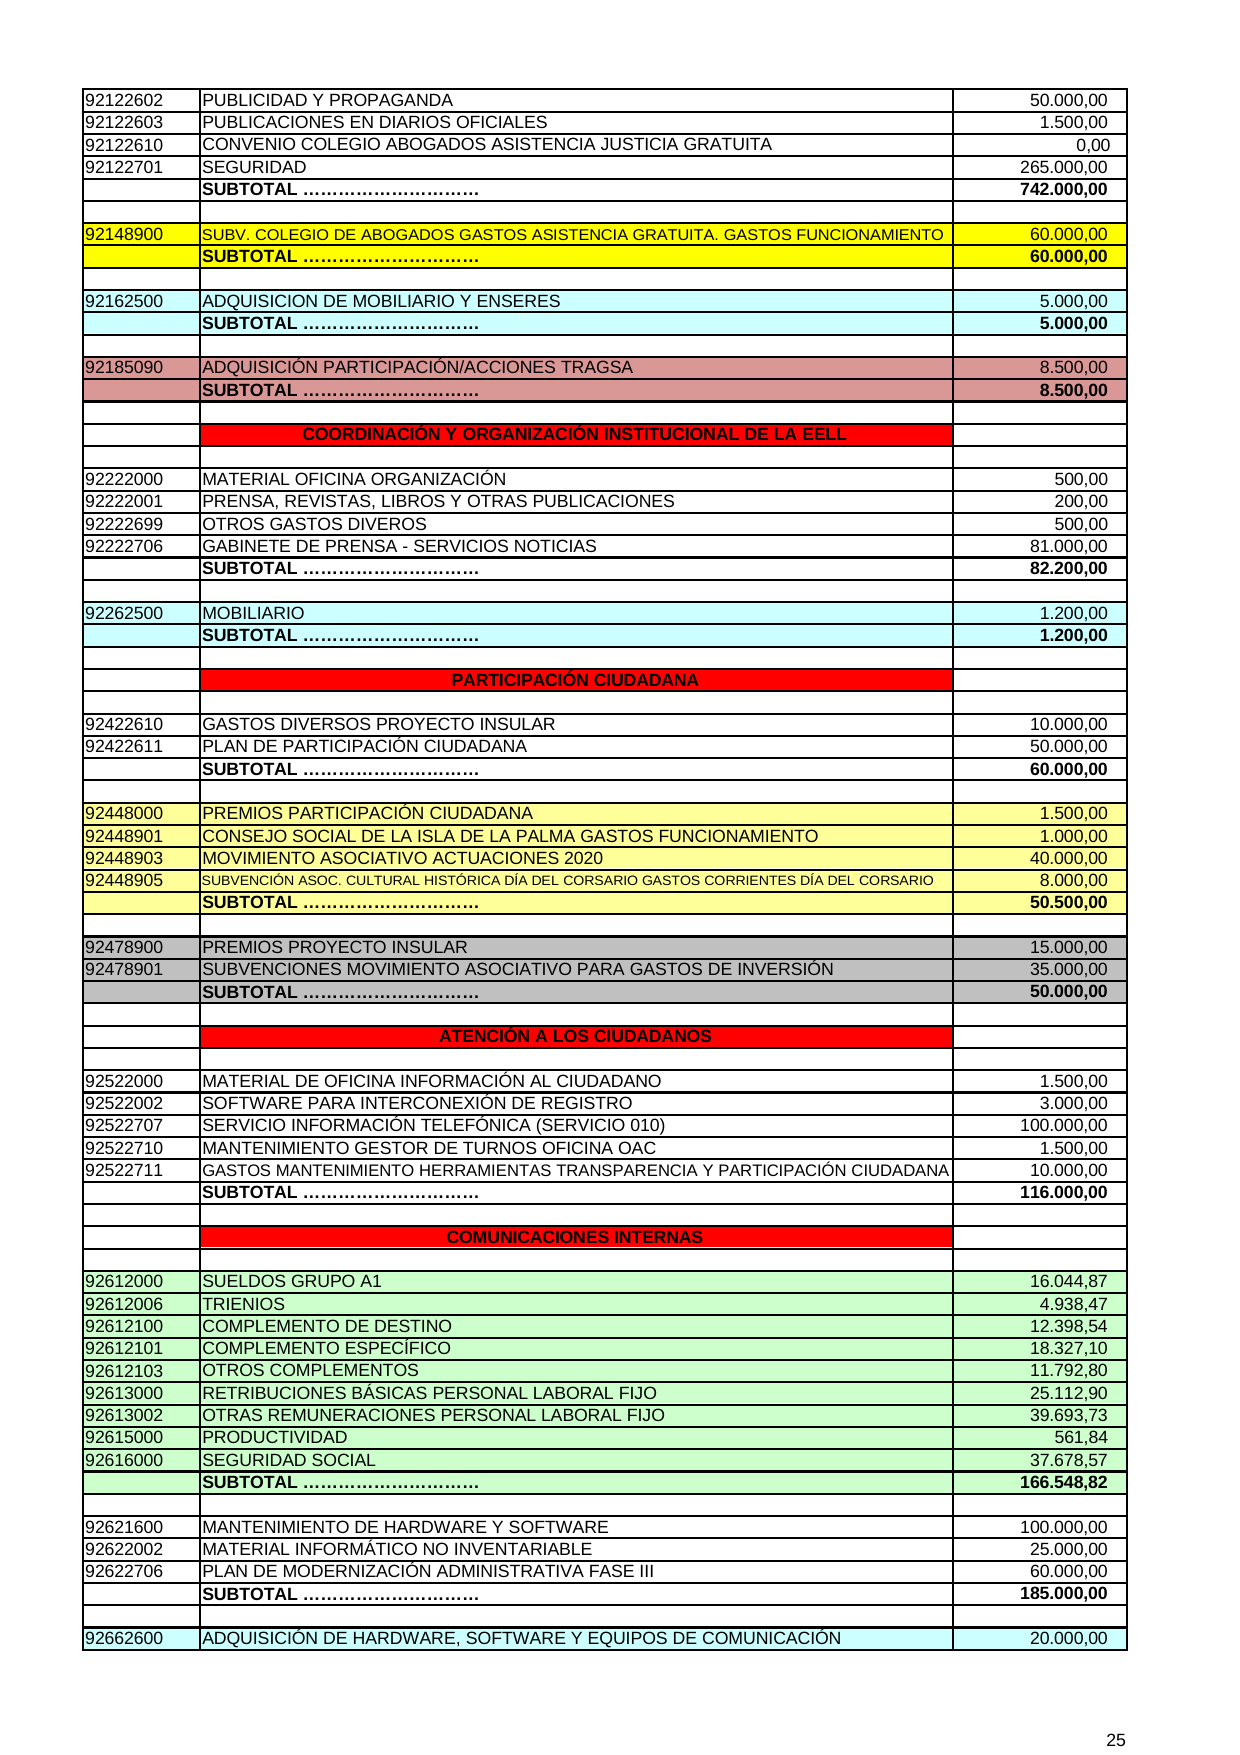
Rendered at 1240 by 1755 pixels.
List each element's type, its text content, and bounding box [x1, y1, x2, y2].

table_cell 81.000,00 [954, 536, 1126, 556]
table_cell SUBTOTAL ………………………… [201, 246, 952, 267]
table_cell [84, 1606, 199, 1626]
table_cell 3.000,00 [954, 1094, 1126, 1114]
table_cell [954, 1495, 1126, 1515]
table_cell [954, 1606, 1126, 1626]
table_cell [84, 1049, 199, 1069]
table_cell ADQUISICION DE MOBILIARIO Y ENSERES [201, 291, 952, 311]
table_cell 92612100 [84, 1316, 199, 1337]
table_cell [954, 1227, 1126, 1247]
table_cell [201, 1004, 952, 1024]
table_cell 5.000,00 [954, 313, 1126, 333]
table_cell [84, 336, 199, 356]
table_cell COORDINACIÓN Y ORGANIZACIÓN INSTITUCIONAL DE LA EELL [201, 425, 952, 445]
table_cell MATERIAL OFICINA ORGANIZACIÓN [201, 469, 952, 489]
table_cell [954, 202, 1126, 222]
table_cell MATERIAL INFORMÁTICO NO INVENTARIABLE [201, 1539, 952, 1559]
table_cell 92662600 [84, 1629, 199, 1649]
table_cell 92122603 [84, 113, 199, 133]
table_cell SUBTOTAL ………………………… [201, 759, 952, 779]
table_cell 92162500 [84, 291, 199, 311]
table_cell SEGURIDAD SOCIAL [201, 1450, 952, 1470]
table_cell COMUNICACIONES INTERNAS [201, 1227, 952, 1247]
table_cell SUBTOTAL ………………………… [201, 893, 952, 913]
table_cell SUBTOTAL ………………………… [201, 380, 952, 400]
table_cell [954, 447, 1126, 467]
table_cell 8.500,00 [954, 380, 1126, 400]
table_cell 60.000,00 [954, 759, 1126, 779]
table_cell OTROS COMPLEMENTOS [201, 1361, 952, 1381]
table_cell [84, 180, 199, 200]
table_cell [954, 1049, 1126, 1069]
table_cell [84, 1584, 199, 1604]
table_cell 100.000,00 [954, 1517, 1126, 1537]
table_cell 37.678,57 [954, 1450, 1126, 1470]
table_cell [954, 648, 1126, 668]
table_cell 92222000 [84, 469, 199, 489]
table_cell [84, 915, 199, 935]
table_cell [954, 1250, 1126, 1270]
table_cell [201, 447, 952, 467]
table_cell SUBTOTAL ………………………… [201, 559, 952, 579]
table_cell GABINETE DE PRENSA - SERVICIOS NOTICIAS [201, 536, 952, 556]
table_cell [954, 425, 1126, 445]
table_cell [954, 915, 1126, 935]
table_cell [84, 425, 199, 445]
table_cell 20.000,00 [954, 1629, 1126, 1649]
table_cell SEGURIDAD [201, 157, 952, 177]
table_cell 561,84 [954, 1428, 1126, 1448]
table_cell [954, 269, 1126, 289]
table_cell 92612101 [84, 1339, 199, 1359]
table_cell 92448905 [84, 871, 199, 891]
table_cell 92622002 [84, 1539, 199, 1559]
table_cell 116.000,00 [954, 1183, 1126, 1203]
table_cell 92622706 [84, 1562, 199, 1582]
table_cell [84, 447, 199, 467]
table_cell 92522000 [84, 1071, 199, 1091]
table_cell CONVENIO COLEGIO ABOGADOS ASISTENCIA JUSTICIA GRATUITA [201, 135, 952, 155]
table_cell 92122701 [84, 157, 199, 177]
table_cell 92148900 [84, 224, 199, 244]
table_cell MATERIAL DE OFICINA INFORMACIÓN AL CIUDADANO [201, 1071, 952, 1091]
table_cell 92222699 [84, 514, 199, 534]
table_cell [201, 336, 952, 356]
table_cell COMPLEMENTO ESPECÍFICO [201, 1339, 952, 1359]
table_cell PARTICIPACIÓN CIUDADANA [201, 670, 952, 690]
table_cell 1.500,00 [954, 113, 1126, 133]
table_cell 39.693,73 [954, 1406, 1126, 1426]
table_cell CONSEJO SOCIAL DE LA ISLA DE LA PALMA GASTOS FUNCIONAMIENTO [201, 826, 952, 846]
table_cell 185.000,00 [954, 1584, 1126, 1604]
table_cell [201, 202, 952, 222]
table_cell COMPLEMENTO DE DESTINO [201, 1316, 952, 1337]
table_cell 25.000,00 [954, 1539, 1126, 1559]
table_cell SERVICIO INFORMACIÓN TELEFÓNICA (SERVICIO 010) [201, 1116, 952, 1136]
table_cell [954, 1027, 1126, 1047]
table_cell 92448903 [84, 848, 199, 868]
table_cell 92448000 [84, 804, 199, 824]
table_cell 500,00 [954, 469, 1126, 489]
table_cell 92478901 [84, 960, 199, 980]
table_cell [84, 1205, 199, 1225]
table_cell [84, 648, 199, 668]
table_cell [84, 1473, 199, 1493]
table_cell [84, 692, 199, 712]
table_cell [954, 1205, 1126, 1225]
table_cell PLAN DE PARTICIPACIÓN CIUDADANA [201, 737, 952, 757]
table_cell [84, 246, 199, 267]
table_cell PUBLICACIONES EN DIARIOS OFICIALES [201, 113, 952, 133]
table_cell 15.000,00 [954, 938, 1126, 958]
table_cell GASTOS MANTENIMIENTO HERRAMIENTAS TRANSPARENCIA Y PARTICIPACIÓN CIUDADANA [201, 1160, 952, 1181]
table_cell 11.792,80 [954, 1361, 1126, 1381]
table_cell [84, 269, 199, 289]
table_cell [954, 781, 1126, 802]
table_cell 82.200,00 [954, 559, 1126, 579]
table_cell 92612103 [84, 1361, 199, 1381]
table_cell 92448901 [84, 826, 199, 846]
table_cell [84, 202, 199, 222]
table_cell [201, 1049, 952, 1069]
table_cell [84, 559, 199, 579]
table_cell 92612006 [84, 1294, 199, 1314]
table_cell 92122610 [84, 135, 199, 155]
table_cell 8.500,00 [954, 358, 1126, 378]
table_cell 10.000,00 [954, 1160, 1126, 1181]
table_cell PRENSA, REVISTAS, LIBROS Y OTRAS PUBLICACIONES [201, 492, 952, 512]
table_cell TRIENIOS [201, 1294, 952, 1314]
table_cell SUBTOTAL ………………………… [201, 982, 952, 1002]
table_cell [201, 581, 952, 601]
table_cell 60.000,00 [954, 1562, 1126, 1582]
table_cell 200,00 [954, 492, 1126, 512]
table_cell 92522707 [84, 1116, 199, 1136]
table_cell [954, 336, 1126, 356]
table_cell [84, 1250, 199, 1270]
table_cell SUBV. COLEGIO DE ABOGADOS GASTOS ASISTENCIA GRATUITA. GASTOS FUNCIONAMIENTO [201, 224, 952, 244]
table_cell [84, 893, 199, 913]
table_cell SUELDOS GRUPO A1 [201, 1272, 952, 1292]
table_cell [84, 982, 199, 1002]
table_cell PREMIOS PARTICIPACIÓN CIUDADANA [201, 804, 952, 824]
table_cell [201, 1606, 952, 1626]
table_cell [84, 313, 199, 333]
table_cell 500,00 [954, 514, 1126, 534]
table_cell SUBVENCIONES MOVIMIENTO ASOCIATIVO PARA GASTOS DE INVERSIÓN [201, 960, 952, 980]
table_cell [84, 1183, 199, 1203]
table_cell 92615000 [84, 1428, 199, 1448]
table_cell SUBTOTAL ………………………… [201, 313, 952, 333]
table_cell OTRAS REMUNERACIONES PERSONAL LABORAL FIJO [201, 1406, 952, 1426]
table_cell 166.548,82 [954, 1473, 1126, 1493]
table_cell 8.000,00 [954, 871, 1126, 891]
table_cell 4.938,47 [954, 1294, 1126, 1314]
table_cell [201, 648, 952, 668]
table_cell 92422610 [84, 715, 199, 735]
table_cell 18.327,10 [954, 1339, 1126, 1359]
table_cell 92612000 [84, 1272, 199, 1292]
table_header 50.000,00 [954, 90, 1126, 111]
table_cell 12.398,54 [954, 1316, 1126, 1337]
table_cell 742.000,00 [954, 180, 1126, 200]
table_cell SUBTOTAL ………………………… [201, 180, 952, 200]
table_cell 92262500 [84, 603, 199, 623]
table_cell 16.044,87 [954, 1272, 1126, 1292]
table_cell ADQUISICIÓN DE HARDWARE, SOFTWARE Y EQUIPOS DE COMUNICACIÓN [201, 1629, 952, 1649]
table_cell [84, 759, 199, 779]
table_cell 92222001 [84, 492, 199, 512]
table_cell SUBTOTAL ………………………… [201, 625, 952, 646]
table_cell ATENCIÓN A LOS CIUDADANOS [201, 1027, 952, 1047]
table_cell 35.000,00 [954, 960, 1126, 980]
table_header 92122602 [84, 90, 199, 111]
table_cell [201, 1205, 952, 1225]
table_cell 265.000,00 [954, 157, 1126, 177]
table_cell MANTENIMIENTO GESTOR DE TURNOS OFICINA OAC [201, 1138, 952, 1158]
table_cell PLAN DE MODERNIZACIÓN ADMINISTRATIVA FASE III [201, 1562, 952, 1582]
table_cell [954, 403, 1126, 423]
table_cell [84, 581, 199, 601]
table_cell 92478900 [84, 938, 199, 958]
table_cell 1.200,00 [954, 603, 1126, 623]
table_cell SUBTOTAL ………………………… [201, 1183, 952, 1203]
table_cell 92613000 [84, 1383, 199, 1403]
table_cell [201, 915, 952, 935]
table_cell OTROS GASTOS DIVEROS [201, 514, 952, 534]
table_cell [201, 692, 952, 712]
table_cell MOVIMIENTO ASOCIATIVO ACTUACIONES 2020 [201, 848, 952, 868]
table_cell [201, 1250, 952, 1270]
table_cell [84, 380, 199, 400]
table_cell 60.000,00 [954, 246, 1126, 267]
table_cell [954, 692, 1126, 712]
table_cell MOBILIARIO [201, 603, 952, 623]
table_cell MANTENIMIENTO DE HARDWARE Y SOFTWARE [201, 1517, 952, 1537]
table_cell 100.000,00 [954, 1116, 1126, 1136]
table_cell 92522002 [84, 1094, 199, 1114]
table_cell 50.500,00 [954, 893, 1126, 913]
table_cell SOFTWARE PARA INTERCONEXIÓN DE REGISTRO [201, 1094, 952, 1114]
table_cell RETRIBUCIONES BÁSICAS PERSONAL LABORAL FIJO [201, 1383, 952, 1403]
table_cell SUBVENCIÓN ASOC. CULTURAL HISTÓRICA DÍA DEL CORSARIO GASTOS CORRIENTES DÍA DEL CORSARIO [201, 871, 952, 891]
table_cell [201, 1495, 952, 1515]
table_cell PREMIOS PROYECTO INSULAR [201, 938, 952, 958]
table_cell [201, 269, 952, 289]
table_cell [954, 581, 1126, 601]
table_cell 10.000,00 [954, 715, 1126, 735]
table_cell 92522711 [84, 1160, 199, 1181]
table_cell [84, 1004, 199, 1024]
table_cell [84, 403, 199, 423]
table_cell 40.000,00 [954, 848, 1126, 868]
table_cell 60.000,00 [954, 224, 1126, 244]
table_cell [84, 1495, 199, 1515]
table_cell 92522710 [84, 1138, 199, 1158]
table_cell SUBTOTAL ………………………… [201, 1473, 952, 1493]
table_cell 50.000,00 [954, 737, 1126, 757]
table_cell [84, 1027, 199, 1047]
table_cell [201, 403, 952, 423]
table_cell 92185090 [84, 358, 199, 378]
table_cell [954, 1004, 1126, 1024]
table_cell 0,00 [954, 135, 1126, 155]
table_cell [84, 781, 199, 802]
table_cell 1.500,00 [954, 1071, 1126, 1091]
table_cell ADQUISICIÓN PARTICIPACIÓN/ACCIONES TRAGSA [201, 358, 952, 378]
table_cell 5.000,00 [954, 291, 1126, 311]
table_cell [84, 625, 199, 646]
table_header PUBLICIDAD Y PROPAGANDA [201, 90, 952, 111]
table_cell 1.000,00 [954, 826, 1126, 846]
table_cell 1.500,00 [954, 1138, 1126, 1158]
table_cell [84, 670, 199, 690]
table_cell [954, 670, 1126, 690]
table_cell 1.500,00 [954, 804, 1126, 824]
table_cell [84, 1227, 199, 1247]
table_cell 1.200,00 [954, 625, 1126, 646]
table_cell 92621600 [84, 1517, 199, 1537]
table_cell 92613002 [84, 1406, 199, 1426]
table_cell 92222706 [84, 536, 199, 556]
table_cell SUBTOTAL ………………………… [201, 1584, 952, 1604]
table_cell 50.000,00 [954, 982, 1126, 1002]
table_cell 25.112,90 [954, 1383, 1126, 1403]
table_cell 92422611 [84, 737, 199, 757]
table_cell PRODUCTIVIDAD [201, 1428, 952, 1448]
table_cell [201, 781, 952, 802]
table_cell 92616000 [84, 1450, 199, 1470]
table_cell GASTOS DIVERSOS PROYECTO INSULAR [201, 715, 952, 735]
